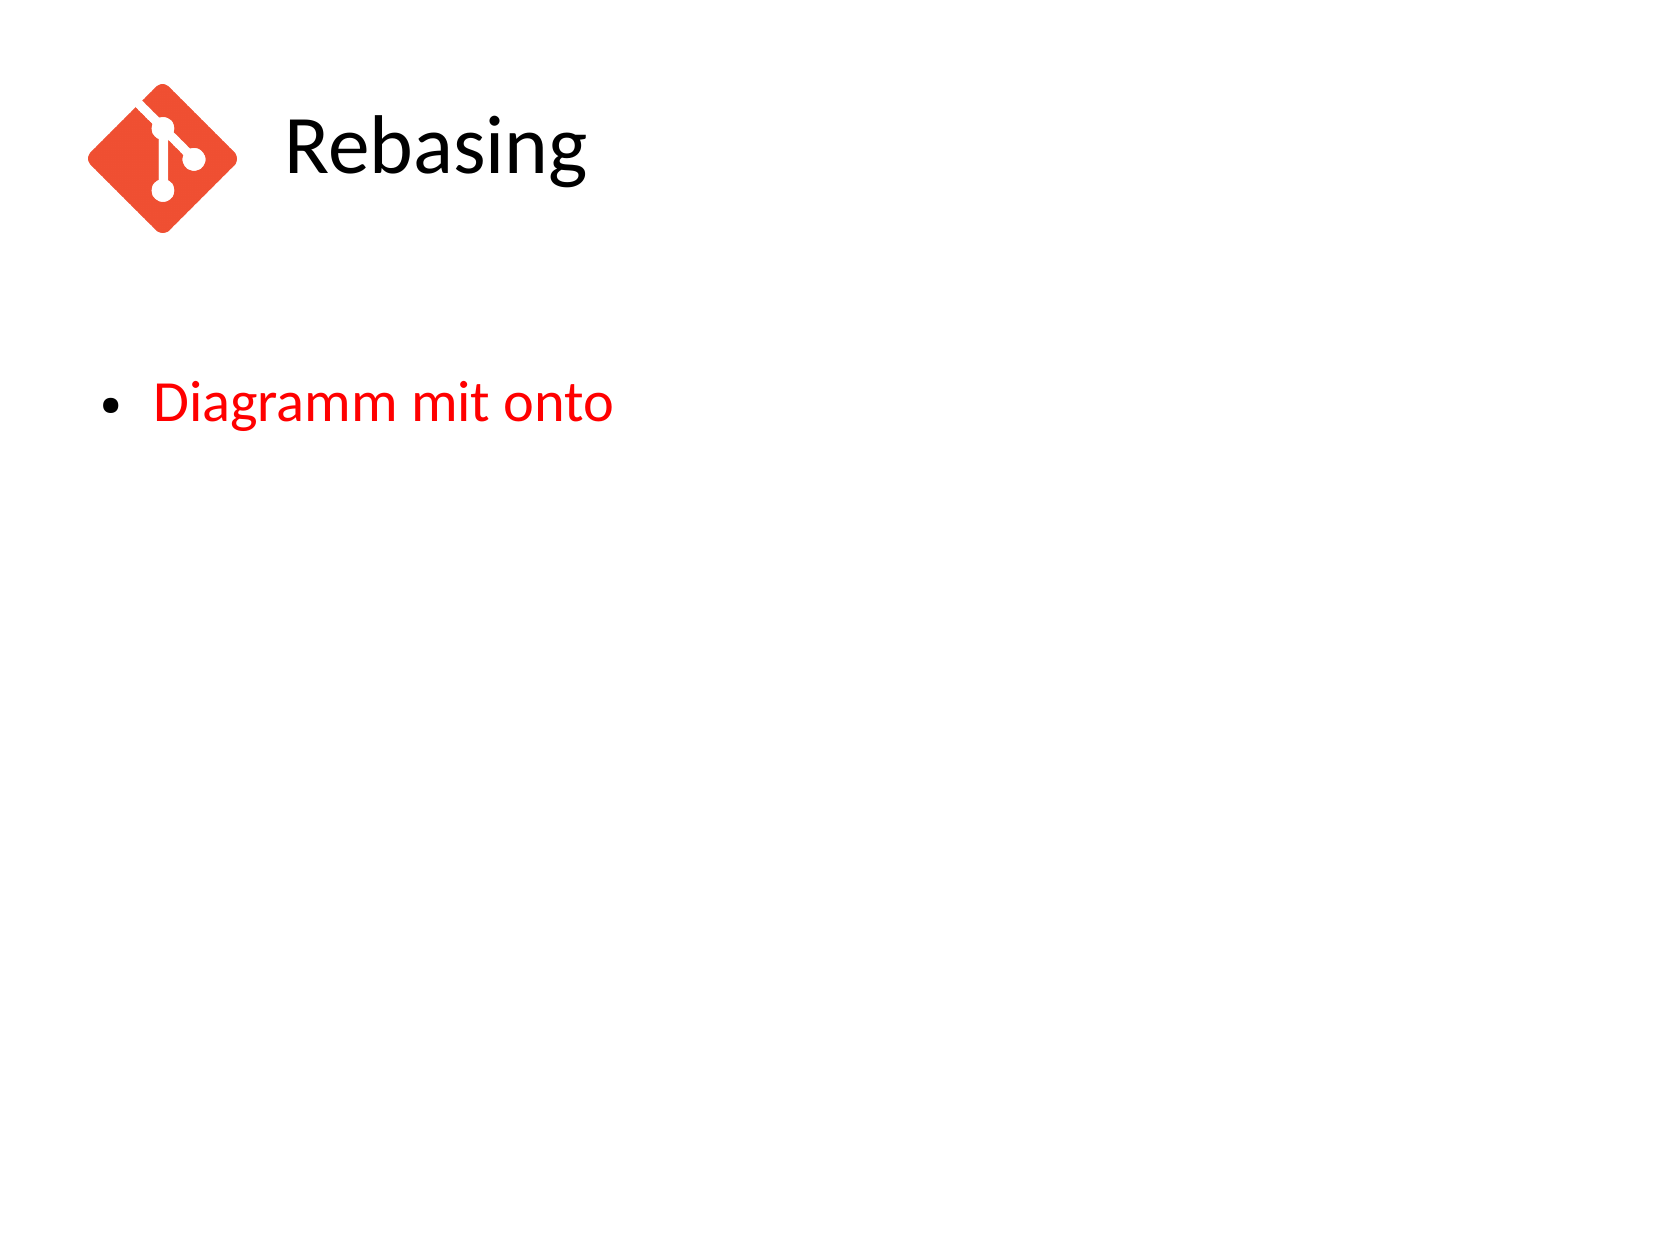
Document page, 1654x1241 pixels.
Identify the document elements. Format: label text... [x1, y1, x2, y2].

title Rebasing [265, 49, 1571, 257]
list Diagramm mit onto [82, 290, 1571, 1152]
picture [88, 84, 237, 233]
